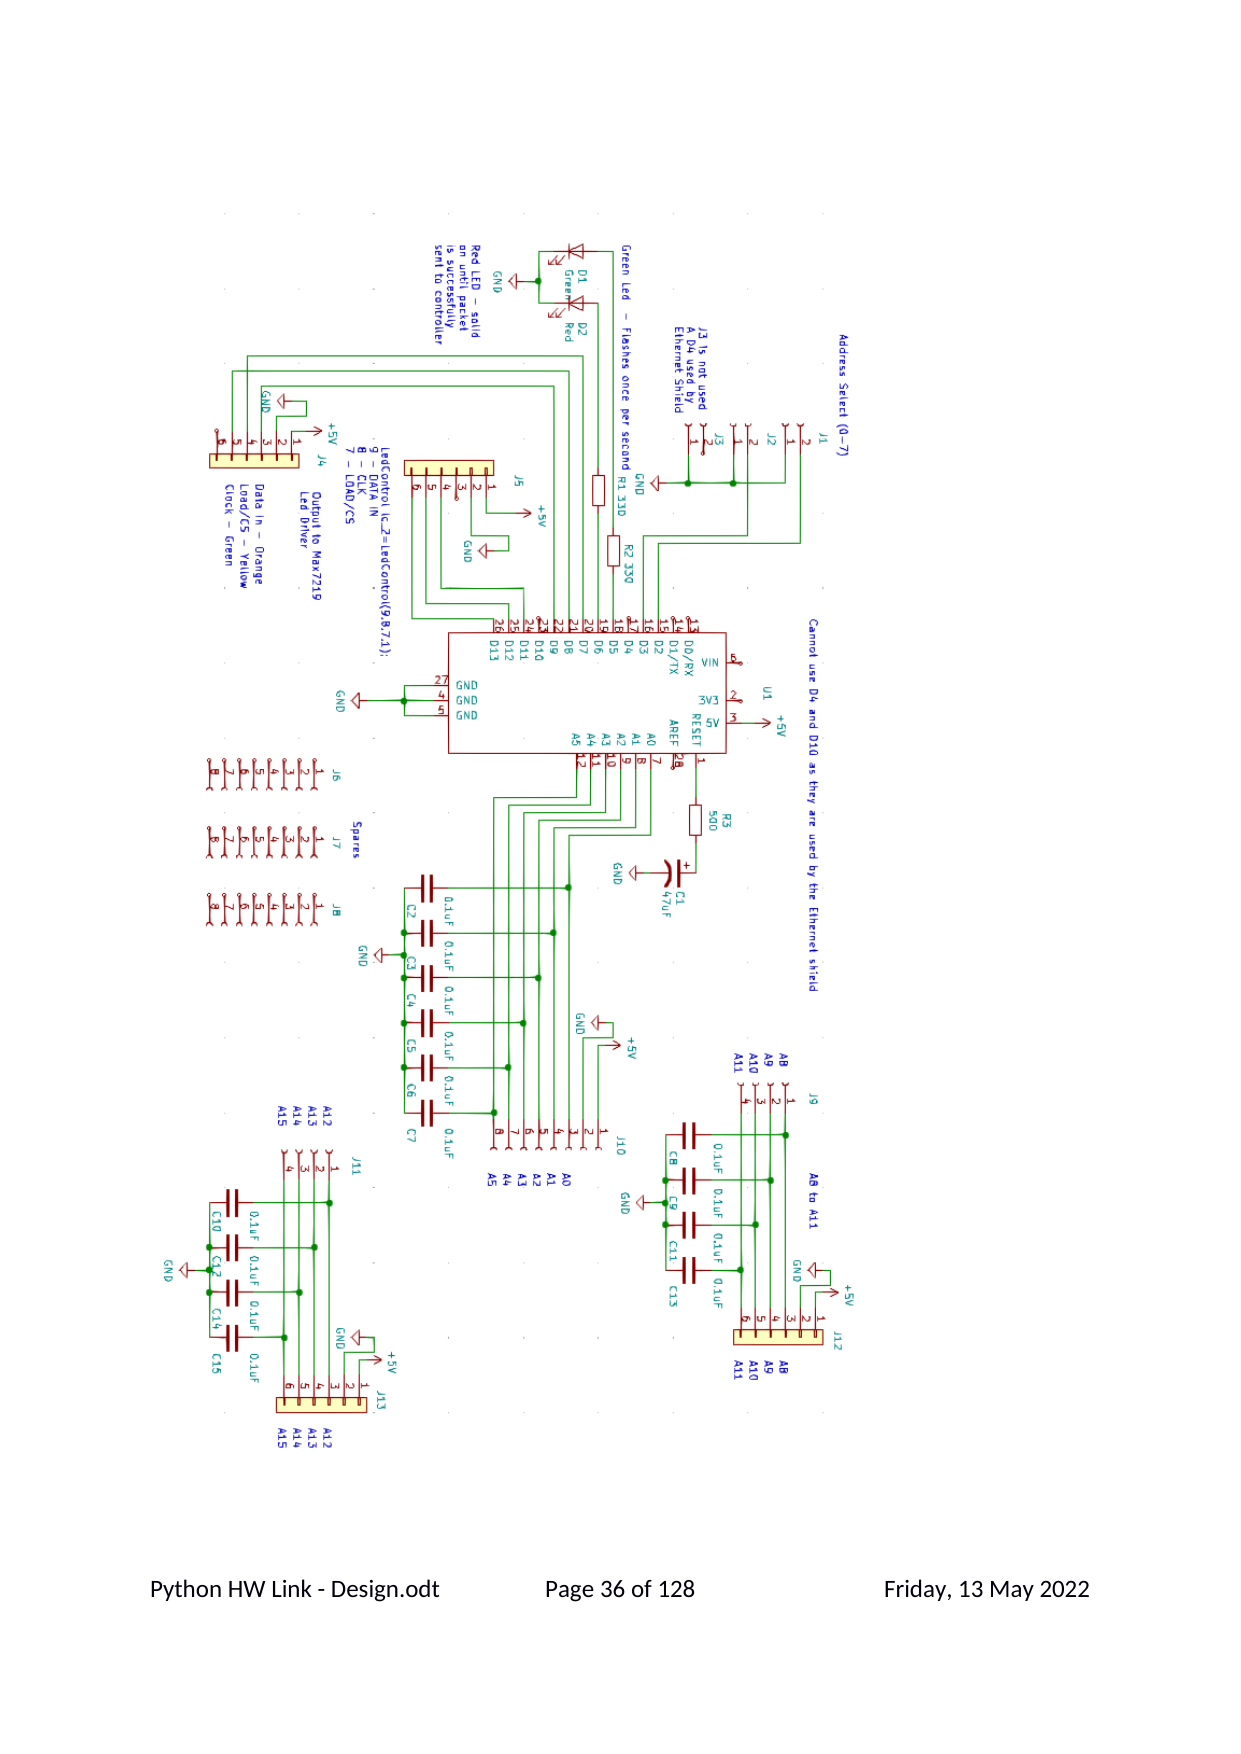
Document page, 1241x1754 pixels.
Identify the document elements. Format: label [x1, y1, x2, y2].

picture [150, 211, 873, 1466]
